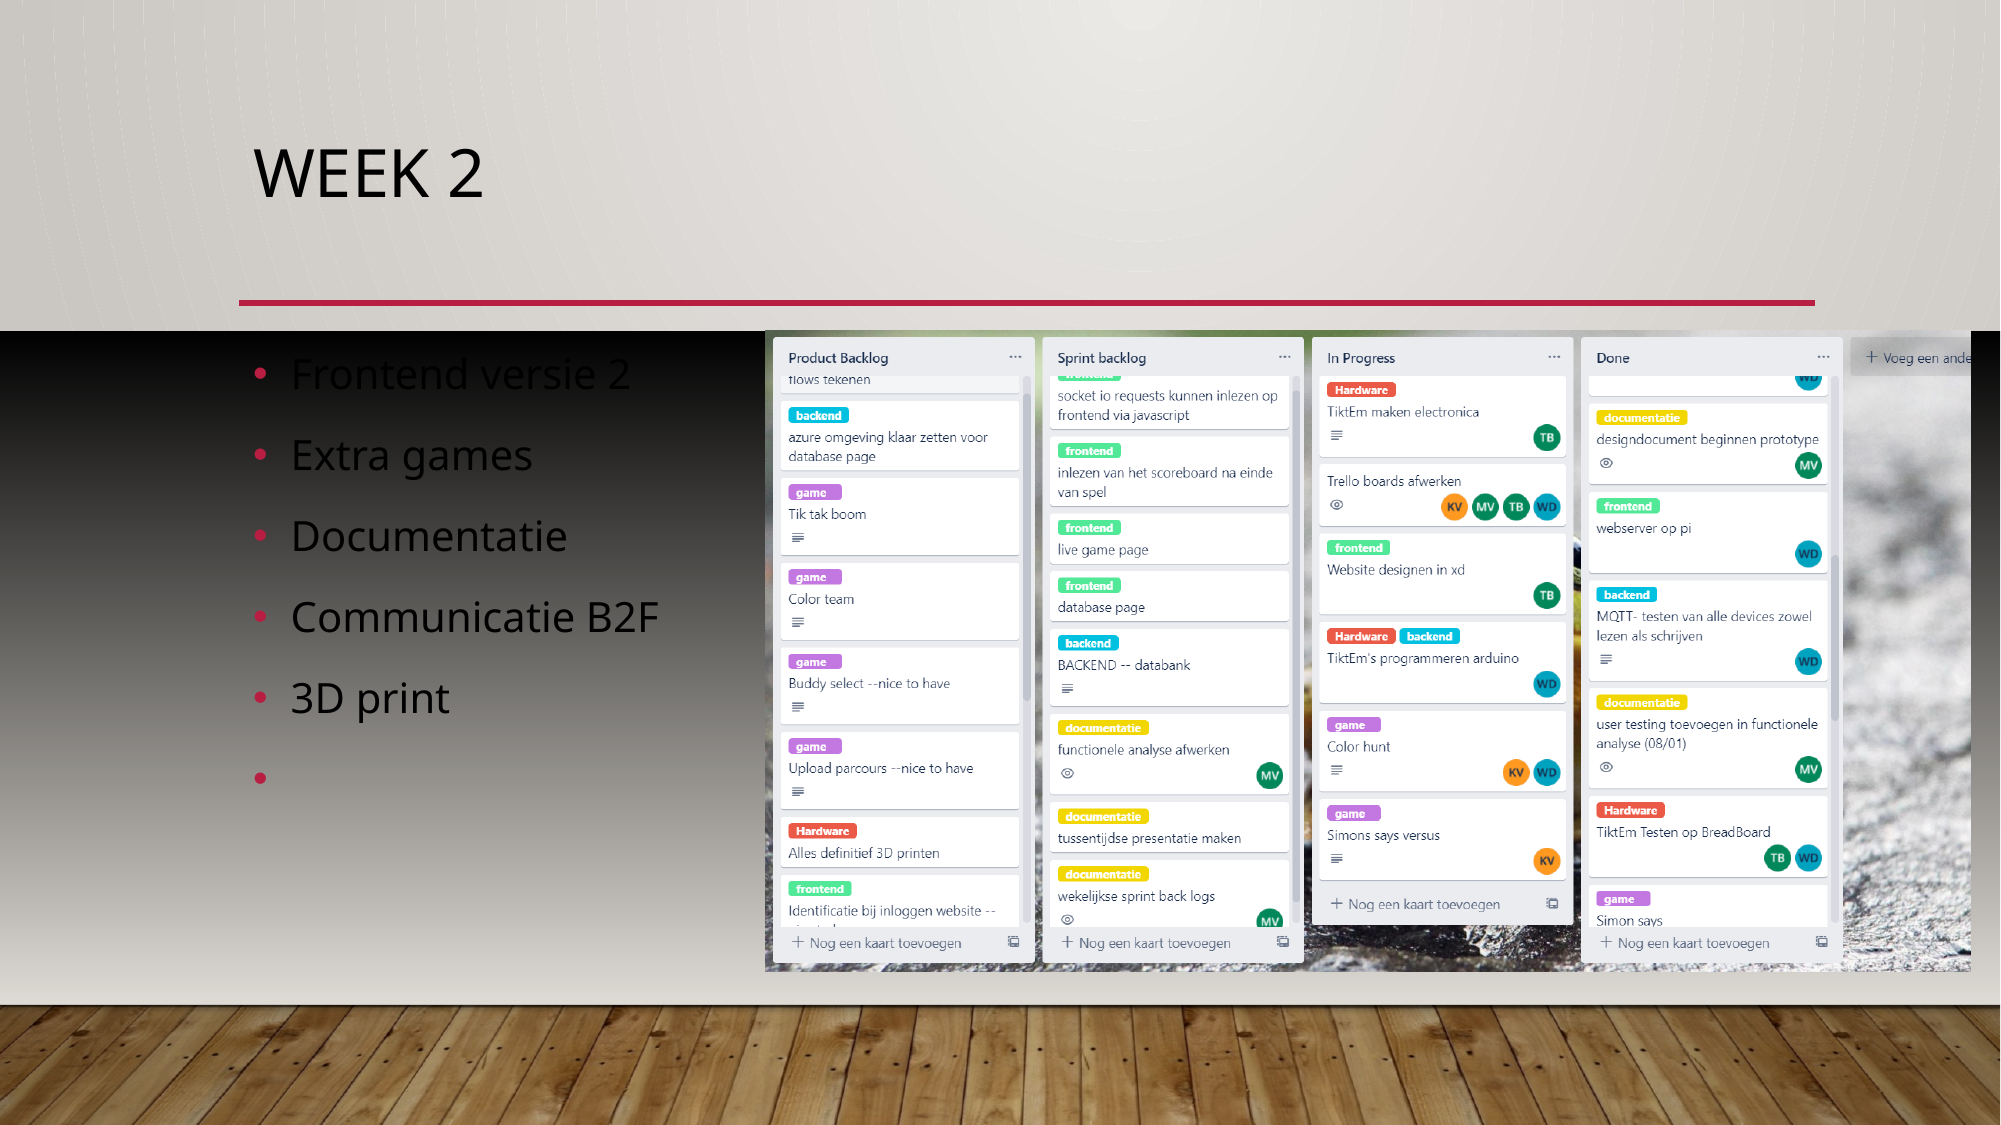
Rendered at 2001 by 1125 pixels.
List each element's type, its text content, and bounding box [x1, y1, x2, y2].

picture [765, 330, 1971, 972]
list Frontend versie 2 Extra games Documentatie Communicatie B2F 3D print [238, 330, 765, 897]
title Week 2 [238, 131, 1814, 305]
